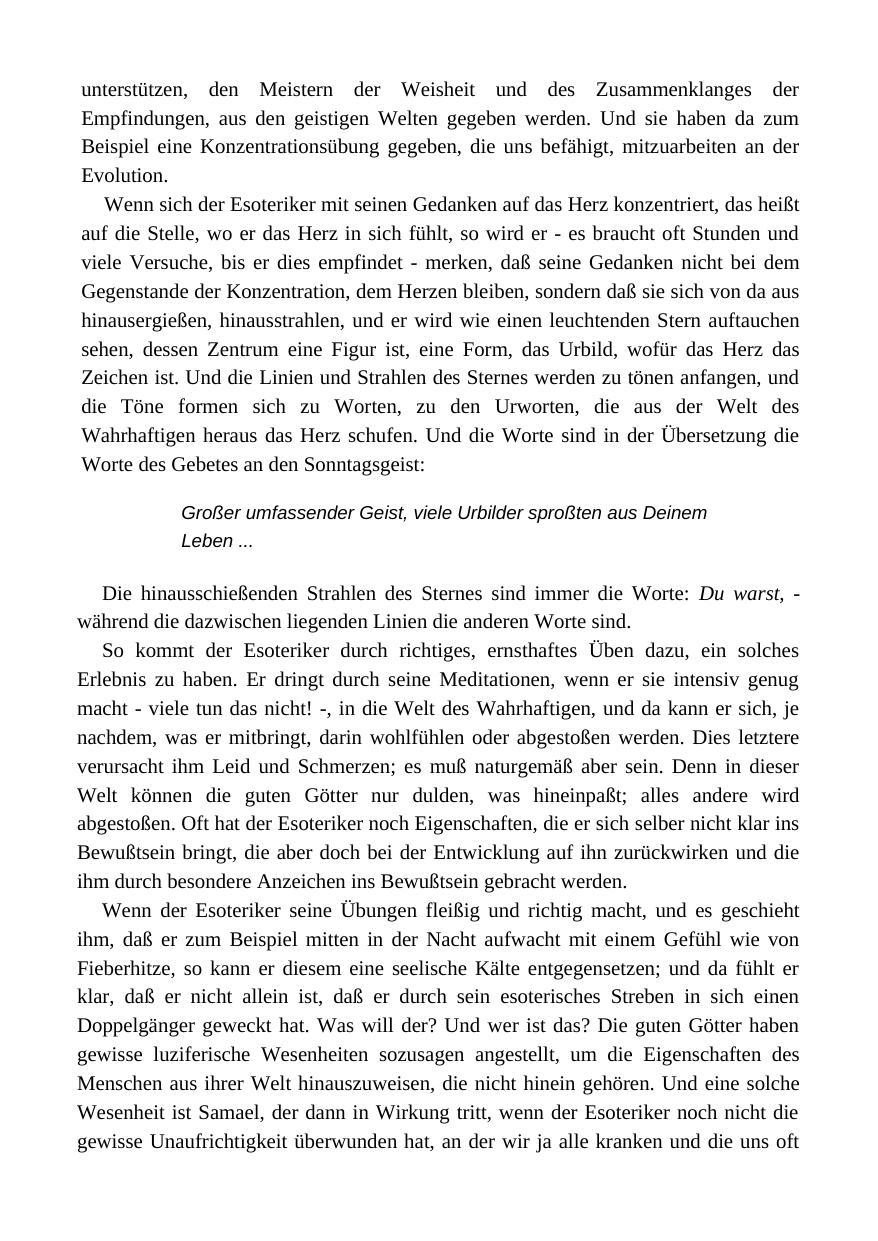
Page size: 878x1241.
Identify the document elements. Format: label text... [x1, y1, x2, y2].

text Wenn sich der Esoteriker mit seinen Gedanken auf das Herz konzentriert, das heißt auf die Stelle, wo er das Herz in sich fühlt, so wird er - es braucht oft Stunden und viele Versuche, bis er dies empfindet - merken, daß seine Gedanken nicht bei dem Gegenstande der Konzentration, dem Herzen bleiben, sondern daß sie sich von da aus hinausergießen, hinausstrahlen, und er wird wie einen leuchtenden Stern auftauchen sehen, dessen Zentrum eine Figur ist, eine Form, das Urbild, wofür das Herz das Zeichen ist. Und die Linien und Strahlen des Sternes werden zu tönen anfangen, und die Töne formen sich zu Worten, zu den Urworten, die aus der Welt des Wahrhaftigen heraus das Herz schufen. Und die Worte sind in der Übersetzung die Worte des Gebetes an den Sonntagsgeist: [81, 192, 800, 476]
text Die hinausschießenden Strahlen des Sternes sind immer die Worte: Du warst, - während die dazwischen liegenden Linien die anderen Worte sind. [77, 581, 800, 633]
text So kommt der Esoteriker durch richtiges, ernsthaftes Üben dazu, ein solches Erlebnis zu haben. Er dringt durch seine Meditationen, wenn er sie intensiv genug macht - viele tun das nicht! -, in die Welt des Wahrhaftigen, und da kann er sich, je nachdem, was er mitbringt, darin wohlfühlen oder abgestoßen werden. Dies letztere verursacht ihm Leid und Schmerzen; es muß naturgemäß aber sein. Denn in dieser Welt können die guten Götter nur dulden, was hineinpaßt; alles andere wird abgestoßen. Oft hat der Esoteriker noch Eigenschaften, die er sich selber nicht klar ins Bewußtsein bringt, die aber doch bei der Entwicklung auf ihn zurückwirken und die ihm durch besondere Anzeichen ins Bewußtsein gebracht werden. [77, 638, 800, 893]
text Großer umfassender Geist, viele Urbilder sproßten aus Deinem Leben ... [181, 502, 759, 551]
text Wenn der Esoteriker seine Übungen fleißig und richtig macht, und es geschieht ihm, daß er zum Beispiel mitten in der Nacht aufwacht mit einem Gefühl wie von Fieberhitze, so kann er diesem eine seelische Kälte entgegensetzen; und da fühlt er klar, daß er nicht allein ist, daß er durch sein esoterisches Streben in sich einen Doppelgänger geweckt hat. Was will der? Und wer ist das? Die guten Götter haben gewisse luziferische Wesenheiten sozusagen angestellt, um die Eigenschaften des Menschen aus ihrer Welt hinauszuweisen, die nicht hinein gehören. Und eine solche Wesenheit ist Samael, der dann in Wirkung tritt, wenn der Esoteriker noch nicht die gewisse Unaufrichtigkeit überwunden hat, an der wir ja alle kranken und die uns oft [77, 898, 800, 1153]
text unterstützen, den Meistern der Weisheit und des Zusammenklanges der Empfindungen, aus den geistigen Welten gegeben werden. Und sie haben da zum Beispiel eine Konzentrationsübung gegeben, die uns befähigt, mitzuarbeiten an der Evolution. [81, 77, 800, 187]
